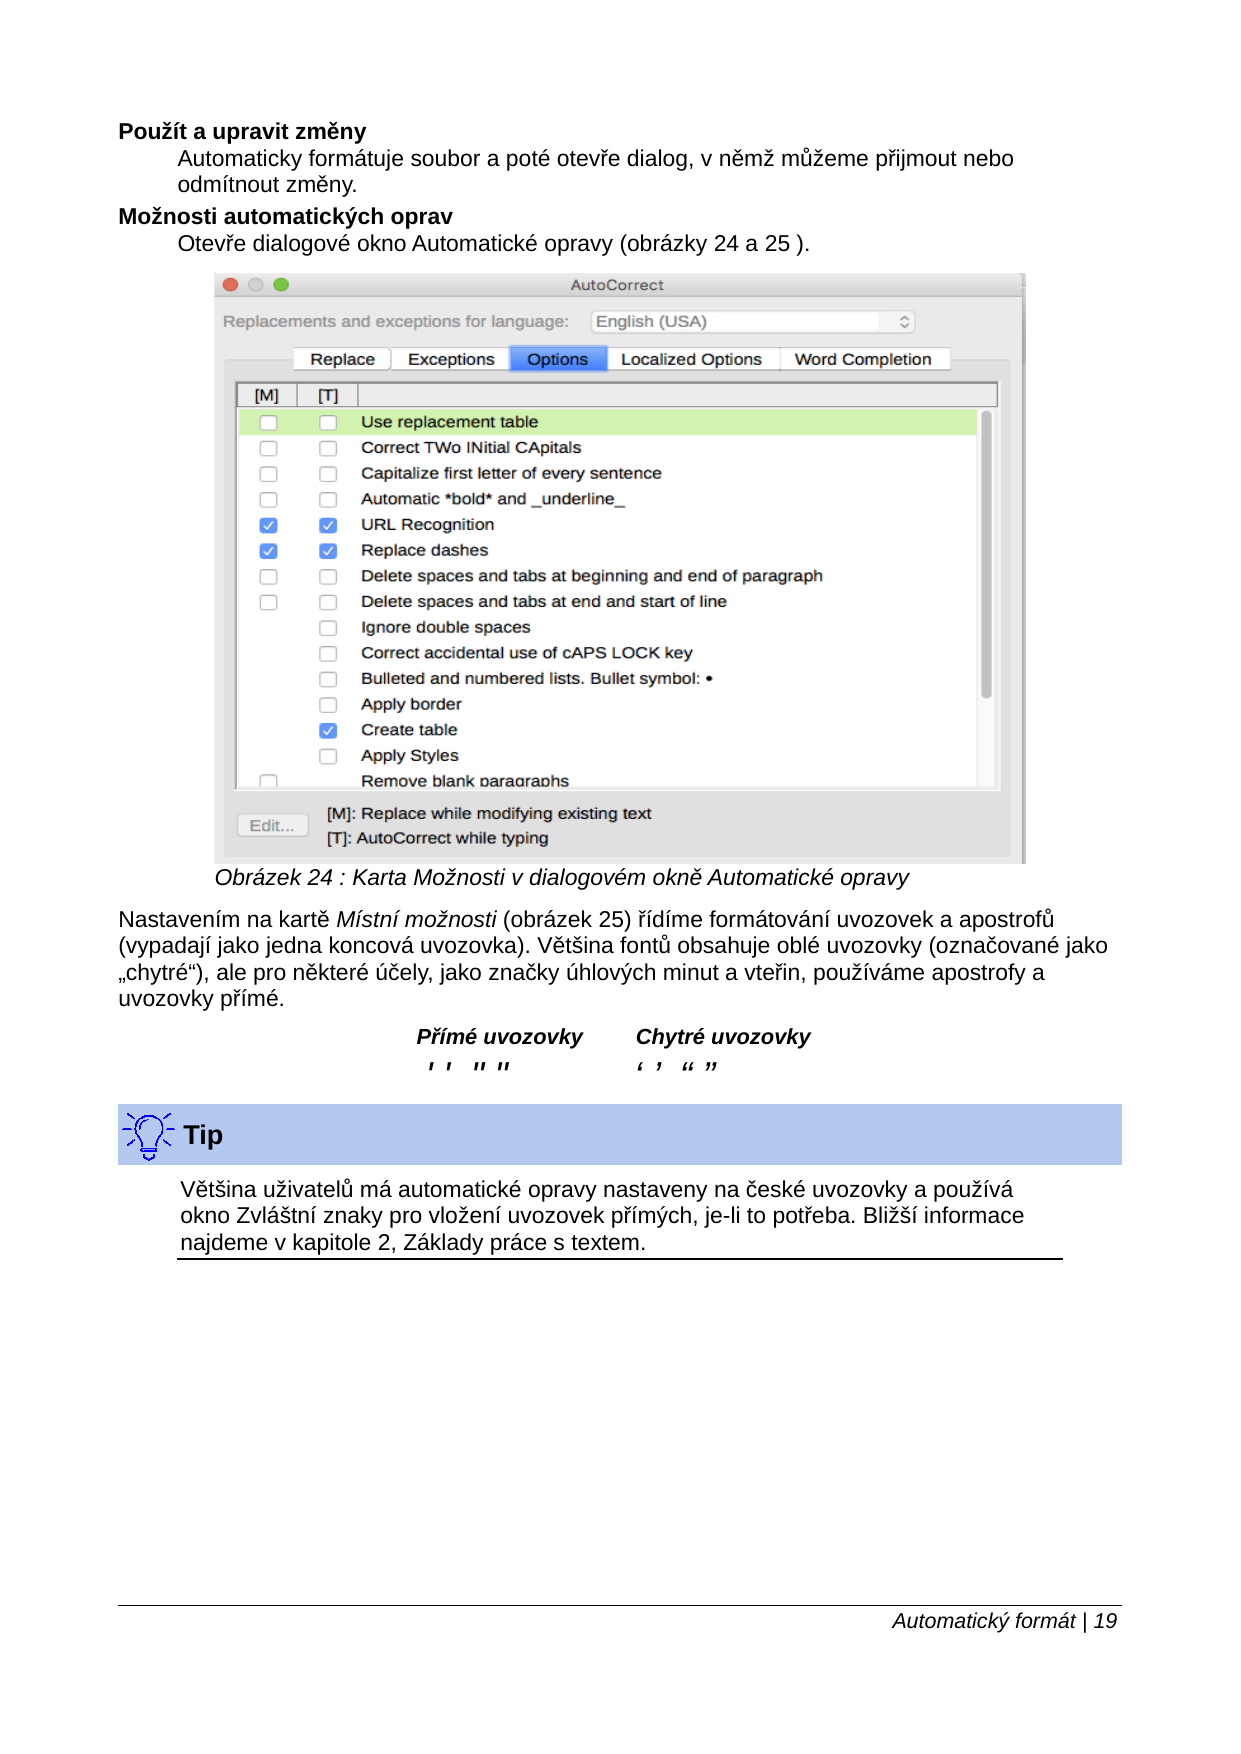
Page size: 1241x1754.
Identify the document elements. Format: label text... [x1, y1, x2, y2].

text Otevře dialogové okno Automatické opravy (obrázky 24 a 25 ). [177, 229, 1122, 256]
text Automaticky formátuje soubor a poté otevře dialog, v němž můžeme přijmout nebo odmítnout změny. [177, 144, 1122, 197]
table_header Chytré uvozovky [624, 1024, 836, 1053]
text Nastavením na kartě Místní možnosti (obrázek 25) řídíme formátování uvozovek a apostrofů (vypadají jako jedna koncová uvozovka). Většina fontů obsahuje oblé uvozovky (označované jako „chytré“), ale pro některé účely, jako značky úhlových minut a vteřin, používáme apostrofy a uvozovky přímé. [118, 906, 1122, 1011]
subtitle Tip [118, 1104, 1122, 1165]
text Použít a upravit změny [118, 118, 1122, 144]
picture [214, 273, 1026, 864]
picture [119, 1105, 179, 1165]
table_header Přímé uvozovky [405, 1024, 623, 1053]
text Obrázek 24 : Karta Možnosti v dialogovém okně Automatické opravy [214, 864, 1026, 890]
table_cell ' ' " " [405, 1054, 623, 1097]
table_cell ‘ ’ “ ” [624, 1054, 836, 1097]
text Většina uživatelů má automatické opravy nastaveny na české uvozovky a používá okno Zvláštní znaky pro vložení uvozovek přímých, je-li to potřeba. Bližší informace najdeme v kapitole 2, Základy práce s textem. [177, 1173, 1063, 1258]
text Možnosti automatických oprav [118, 203, 1122, 229]
